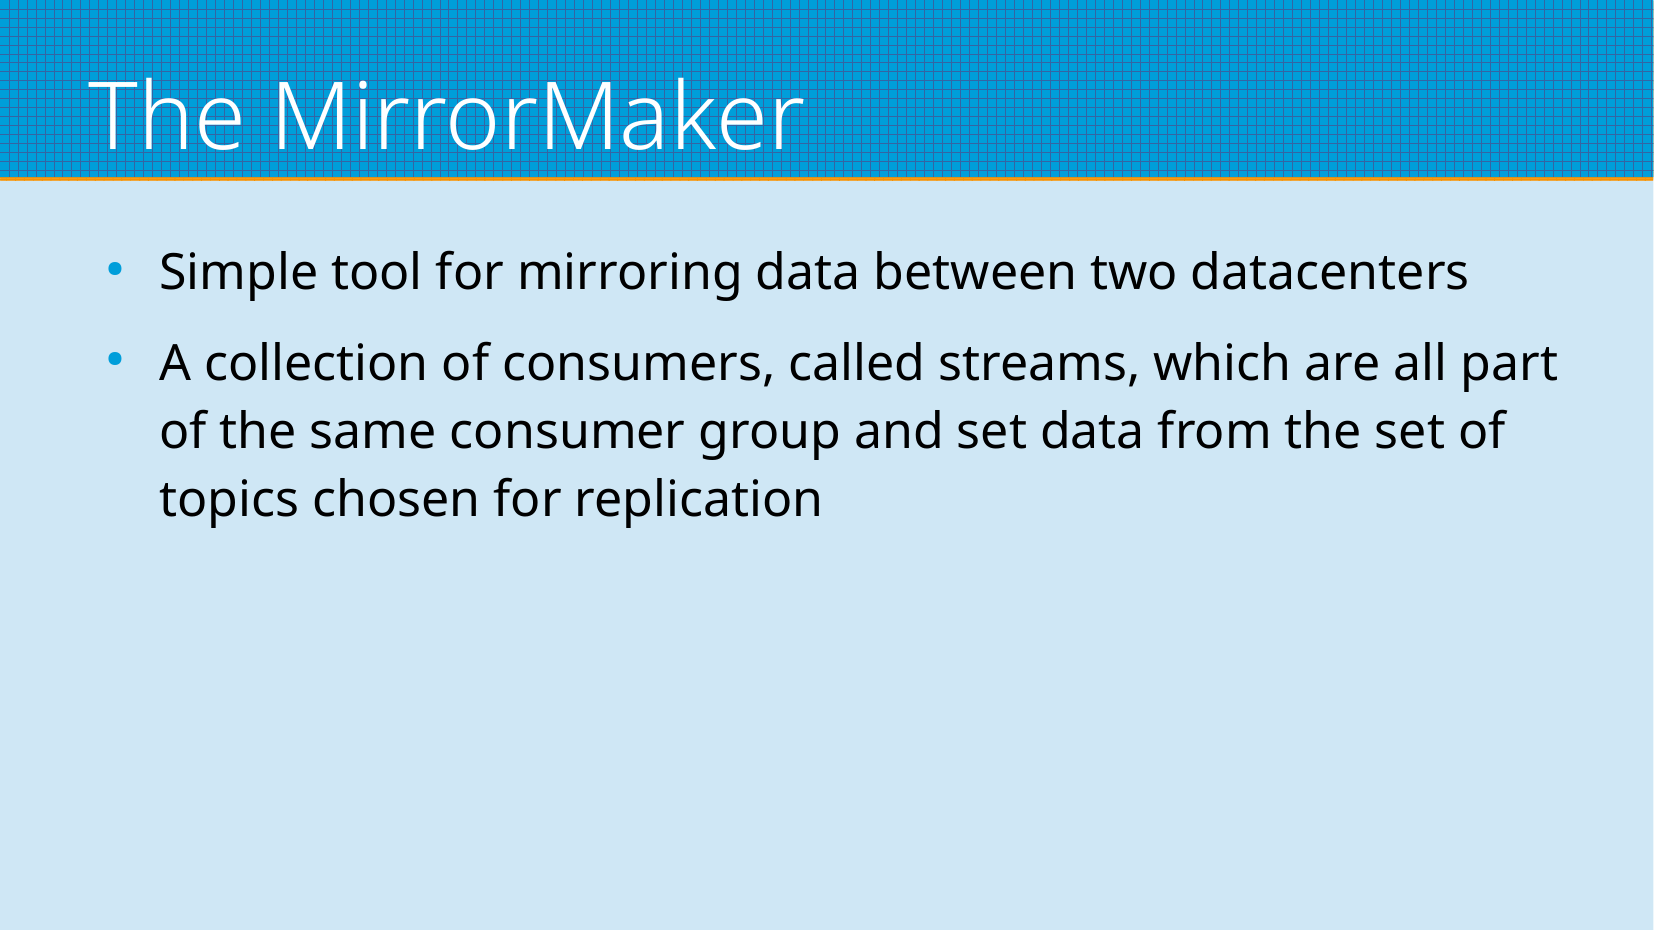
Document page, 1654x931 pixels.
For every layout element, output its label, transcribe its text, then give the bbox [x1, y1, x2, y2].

list Simple tool for mirroring data between two datacenters A collection of consumers, called streams, which are all part of the same consumer group and set data from the set of topics chosen for replication [88, 236, 1565, 813]
title The MirrorMaker [88, 14, 1565, 178]
